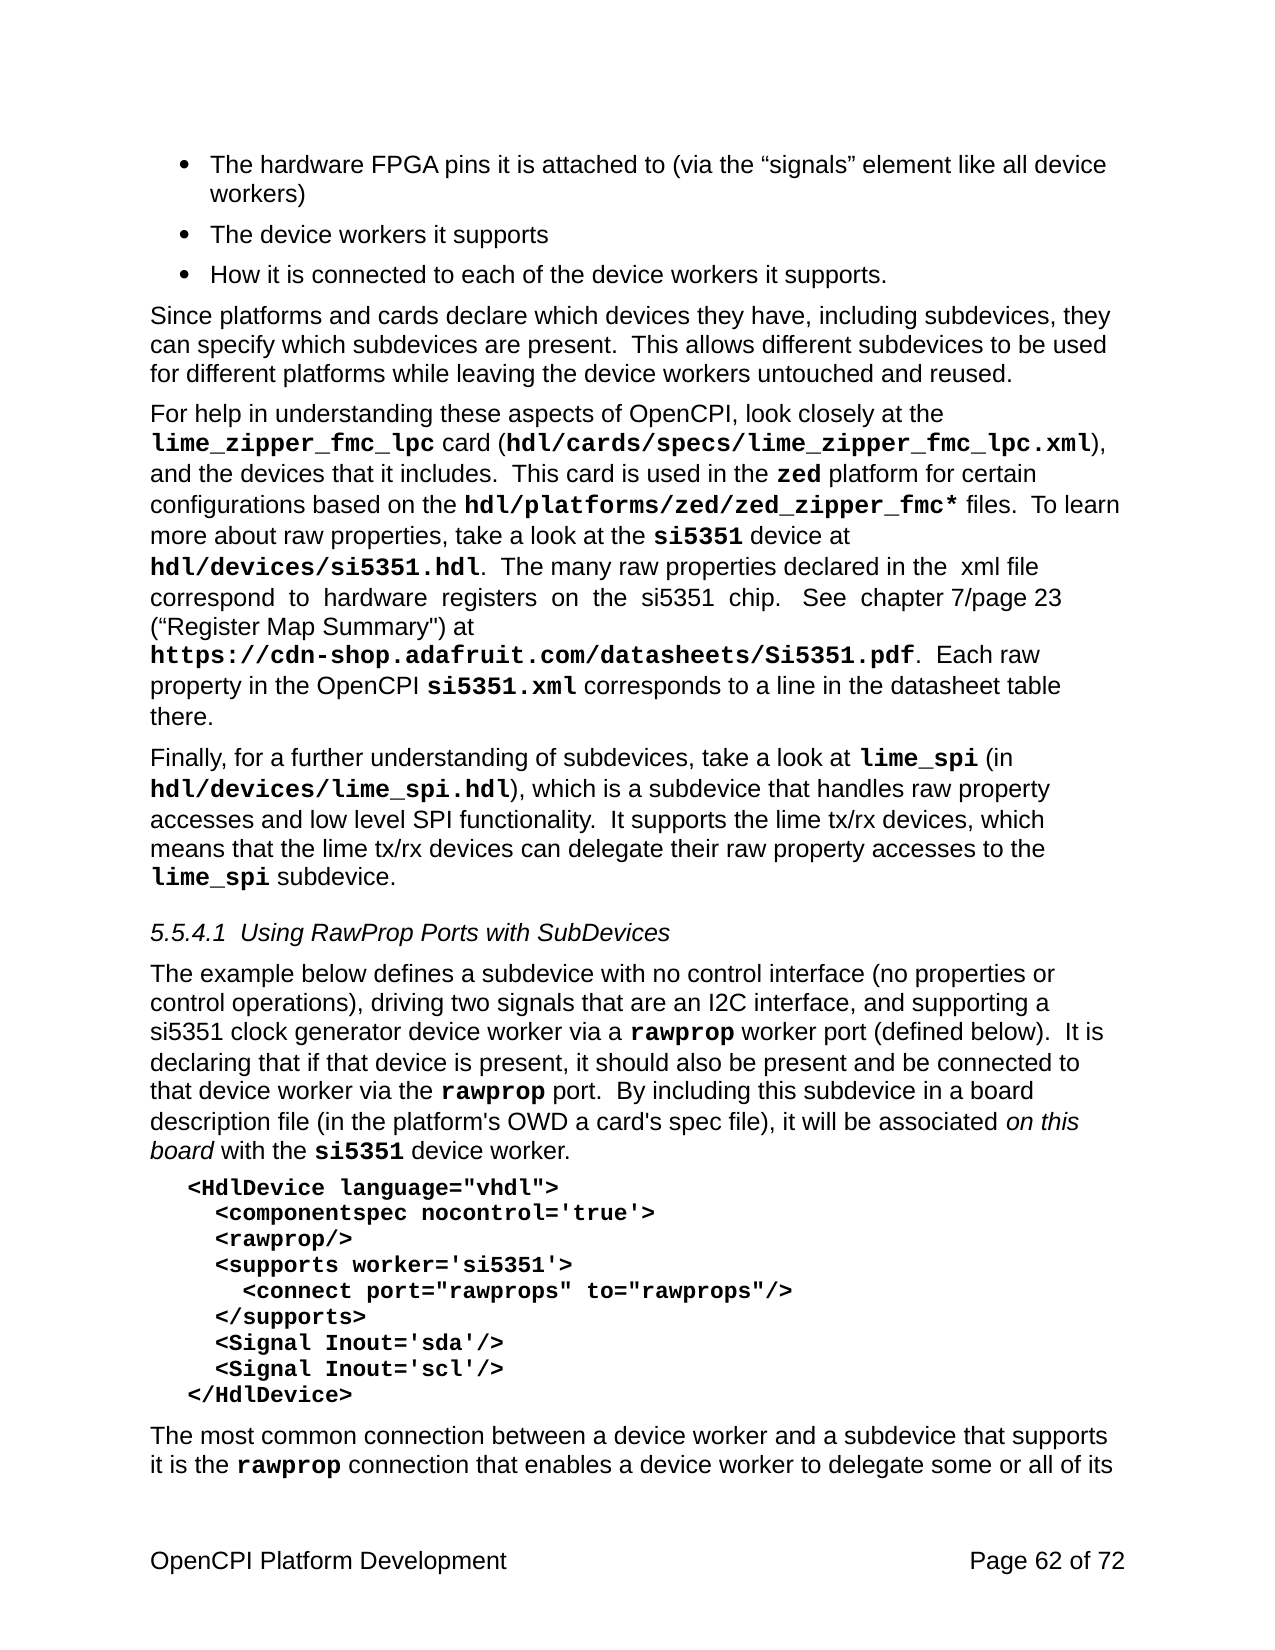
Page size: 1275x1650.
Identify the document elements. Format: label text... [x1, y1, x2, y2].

text The most common connection between a device worker and a subdevice that supports it is the rawprop connection that enables a device worker to delegate some or all of its [150, 1421, 1125, 1481]
list The hardware FPGA pins it is attached to (via the “signals” element like all device workers) [180, 150, 1125, 208]
text The example below defines a subdevice with no control interface (no properties or control operations), driving two signals that are an I2C interface, and supporting a si5351 clock generator device worker via a rawprop worker port (defined below). It is declaring that if that device is present, it should also be present and be connected to that device worker via the rawprop port. By including this subdevice in a board description file (in the platform's OWD a card's spec file), it will be associated on this board with the si5351 device worker. [150, 959, 1125, 1167]
list The device workers it supports [180, 219, 1125, 248]
text For help in understanding these aspects of OpenCPI, look closely at the lime_zipper_fmc_lpc card (hdl/cards/specs/lime_zipper_fmc_lpc.xml), and the devices that it includes. This card is used in the zed platform for certain configurations based on the hdl/platforms/zed/zed_zipper_fmc* files. To learn more about raw properties, take a look at the si5351 device at hdl/devices/si5351.hdl. The many raw properties declared in the xml file correspond to hardware registers on the si5351 chip. See chapter 7/page 23 (“Register Map Summary") at https://cdn‑shop.adafruit.com/datasheets/Si5351.pdf. Each raw property in the OpenCPI si5351.xml corresponds to a line in the datasheet table there. [150, 399, 1125, 731]
text <HdlDevice language="vhdl"> <componentspec nocontrol='true'> <rawprop/> <supports worker='si5351'> <connect port="rawprops" to="rawprops"/> </supports> <Signal Inout='sda'/> <Signal Inout='scl'/> </HdlDevice> [187, 1176, 1125, 1409]
text Since platforms and cards declare which devices they have, including subdevices, they can specify which subdevices are present. This allows different subdevices to be used for different platforms while leaving the device workers untouched and reused. [150, 301, 1125, 387]
text Finally, for a further understanding of subdevices, take a look at lime_spi (in hdl/devices/lime_spi.hdl), which is a subdevice that handles raw property accesses and low level SPI functionality. It supports the lime tx/rx devices, which means that the lime tx/rx devices can delegate their raw property accesses to the lime_spi subdevice. [150, 743, 1125, 893]
list How it is connected to each of the device workers it supports. [180, 260, 1125, 289]
subtitle Using RawProp Ports with SubDevices [150, 918, 1125, 947]
